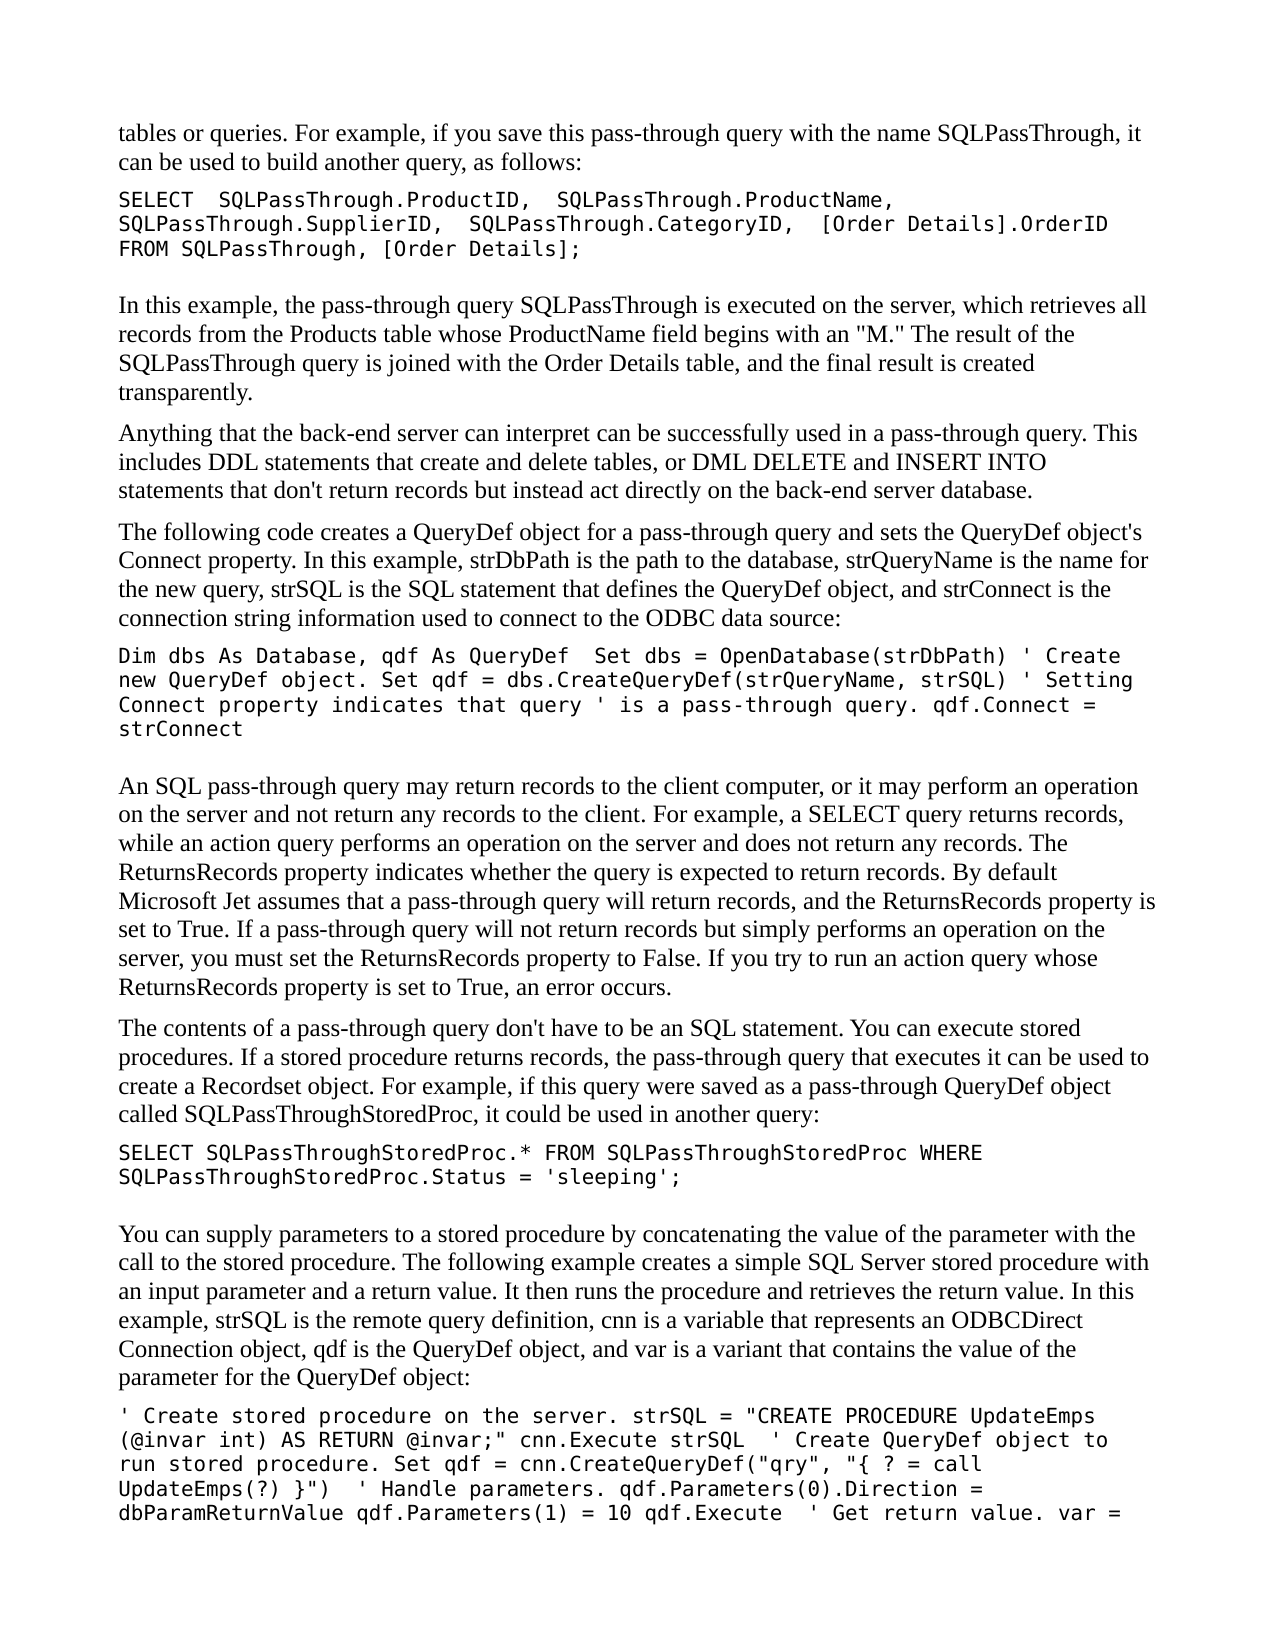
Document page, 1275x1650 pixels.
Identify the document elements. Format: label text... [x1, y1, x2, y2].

text SELECT SQLPassThroughStoredProc.* FROM SQLPassThroughStoredProc WHERE SQLPassThroughStoredProc.Status = 'sleeping'; [118, 1141, 1157, 1189]
text Dim dbs As Database, qdf As QueryDef Set dbs = OpenDatabase(strDbPath) ' Create new QueryDef object. Set qdf = dbs.CreateQueryDef(strQueryName, strSQL) ' Setting Connect property indicates that query ' is a pass-through query. qdf.Connect = strConnect [118, 644, 1157, 741]
text ' Create stored procedure on the server. strSQL = "CREATE PROCEDURE UpdateEmps (@invar int) AS RETURN @invar;" cnn.Execute strSQL ' Create QueryDef object to run stored procedure. Set qdf = cnn.CreateQueryDef("qry", "{ ? = call UpdateEmps(?) }") ' Handle parameters. qdf.Parameters(0).Direction = dbParamReturnValue qdf.Parameters(1) = 10 qdf.Execute ' Get return value. var = [118, 1404, 1157, 1525]
text The contents of a pass-through query don't have to be an SQL statement. You can execute stored procedures. If a stored procedure returns records, the pass-through query that executes it can be used to create a Recordset object. For example, if this query were saved as a pass-through QueryDef object called SQLPassThroughStoredProc, it could be used in another query: [118, 1013, 1157, 1128]
text SELECT SQLPassThrough.ProductID, SQLPassThrough.ProductName, SQLPassThrough.SupplierID, SQLPassThrough.CategoryID, [Order Details].OrderID FROM SQLPassThrough, [Order Details]; [118, 188, 1157, 261]
text tables or queries. For example, if you save this pass-through query with the name SQLPassThrough, it can be used to build another query, as follows: [118, 118, 1157, 176]
text In this example, the pass-through query SQLPassThrough is executed on the server, which retrieves all records from the Products table whose ProductName field begins with an "M." The result of the SQLPassThrough query is joined with the Order Details table, and the final result is created transparently. [118, 290, 1157, 405]
text The following code creates a QueryDef object for a pass-through query and sets the QueryDef object's Connect property. In this example, strDbPath is the path to the database, strQueryName is the name for the new query, strSQL is the SQL statement that defines the QueryDef object, and strConnect is the connection string information used to connect to the ODBC data source: [118, 517, 1157, 632]
text An SQL pass-through query may return records to the client computer, or it may perform an operation on the server and not return any records to the client. For example, a SELECT query returns records, while an action query performs an operation on the server and does not return any records. The ReturnsRecords property indicates whether the query is expected to return records. By default Microsoft Jet assumes that a pass-through query will return records, and the ReturnsRecords property is set to True. If a pass-through query will not return records but simply performs an operation on the server, you must set the ReturnsRecords property to False. If you try to run an action query whose ReturnsRecords property is set to True, an error occurs. [118, 771, 1157, 1001]
text You can supply parameters to a stored procedure by concatenating the value of the parameter with the call to the stored procedure. The following example creates a simple SQL Server stored procedure with an input parameter and a return value. It then runs the procedure and retrieves the return value. In this example, strSQL is the remote query definition, cnn is a variable that represents an ODBCDirect Connection object, qdf is the QueryDef object, and var is a variant that contains the value of the parameter for the QueryDef object: [118, 1219, 1157, 1391]
text Anything that the back-end server can interpret can be successfully used in a pass-through query. This includes DDL statements that create and delete tables, or DML DELETE and INSERT INTO statements that don't return records but instead act directly on the back-end server database. [118, 418, 1157, 504]
